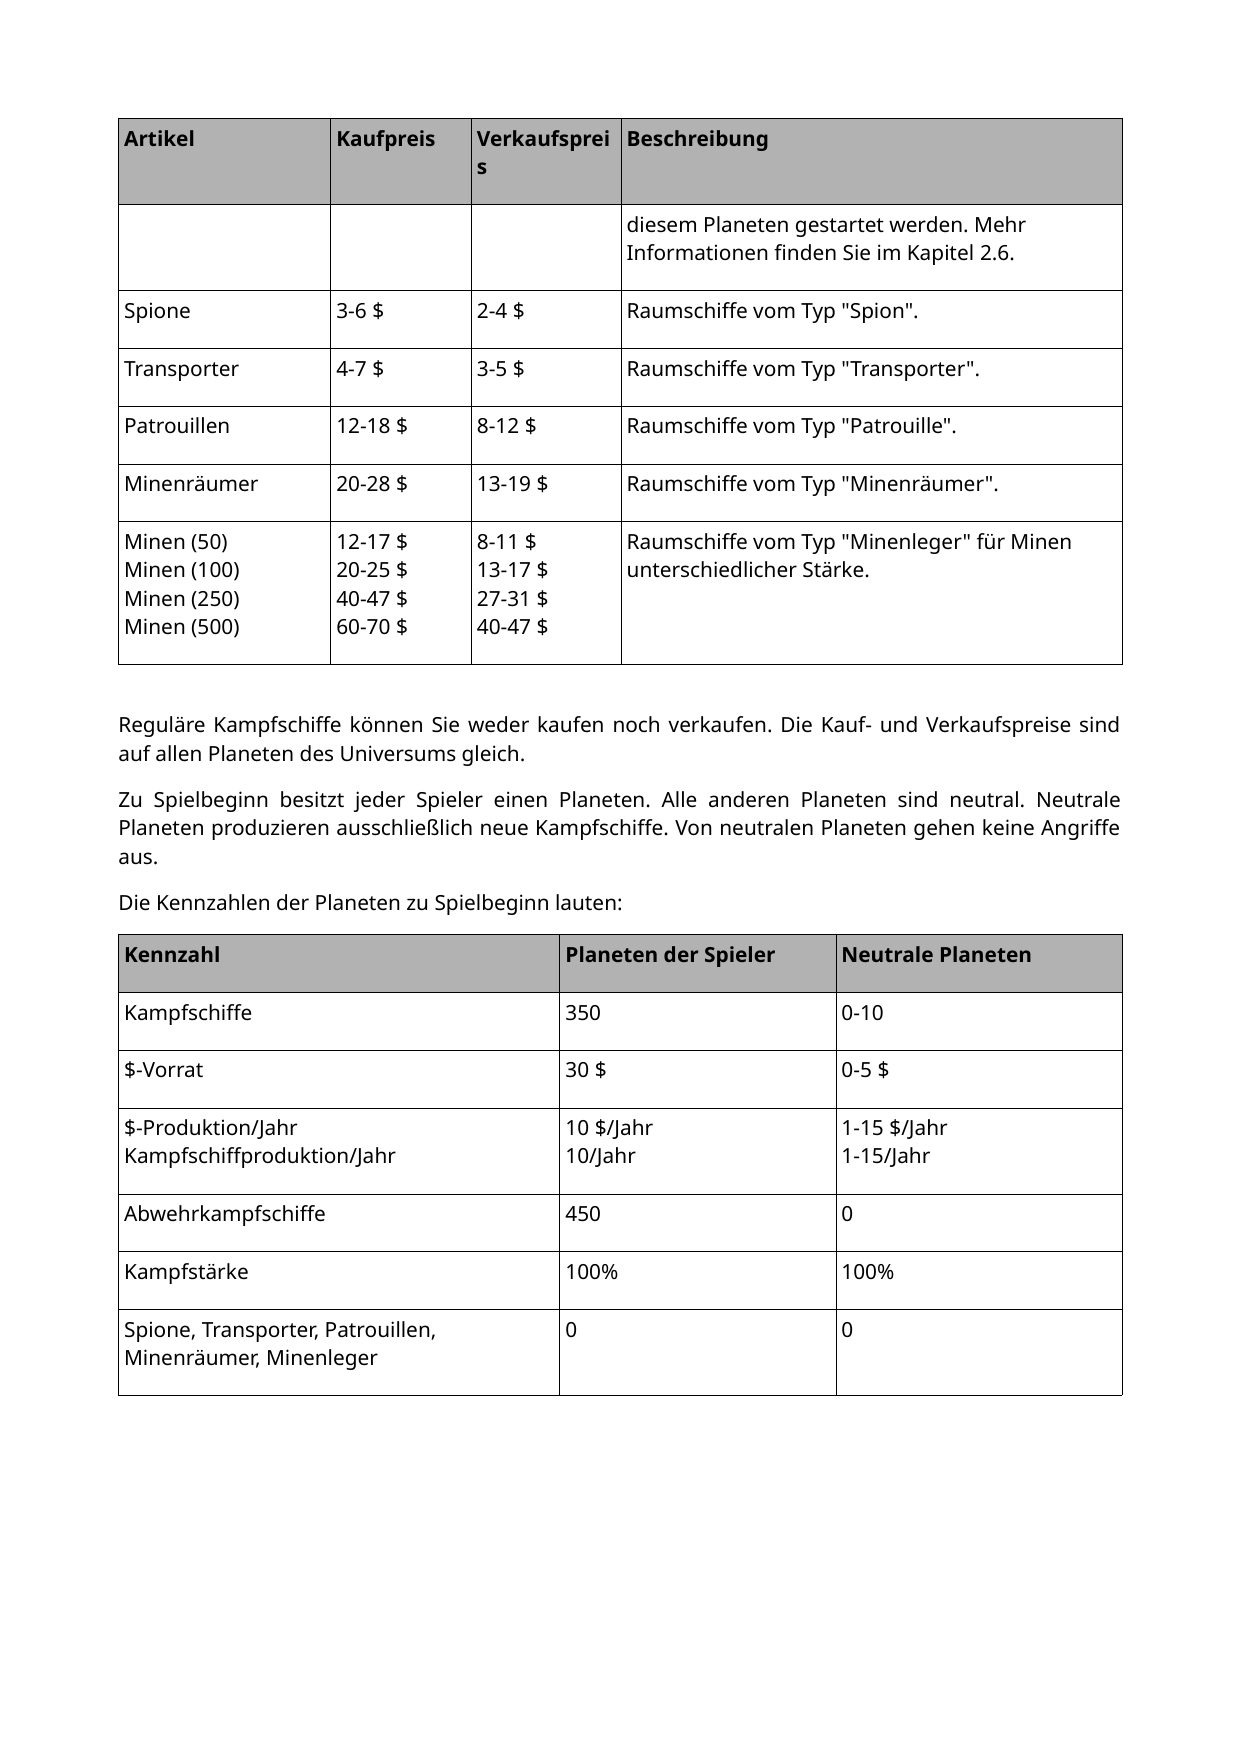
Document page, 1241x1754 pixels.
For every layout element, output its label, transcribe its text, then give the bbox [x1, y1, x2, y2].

table_header Artikel [119, 119, 330, 204]
table_cell 20-28 $ [331, 465, 471, 521]
table_cell Minen (50) Minen (100) Minen (250) Minen (500) [119, 522, 330, 664]
table_cell 10 $/Jahr 10/Jahr [560, 1109, 836, 1193]
table_cell Spione [119, 291, 330, 348]
table_cell Kampfstärke [119, 1252, 559, 1309]
table_cell Kampfschiffe [119, 993, 559, 1050]
table_cell Spione, Transporter, Patrouillen, Minenräumer, Minenleger [119, 1310, 559, 1395]
table_cell 3-5 $ [472, 349, 621, 406]
table_cell 0-10 [837, 993, 1122, 1050]
table_cell 4-7 $ [331, 349, 471, 406]
table_cell 12-18 $ [331, 407, 471, 463]
table_cell Patrouillen [119, 407, 330, 463]
table_cell 8-12 $ [472, 407, 621, 463]
table_cell 13-19 $ [472, 465, 621, 521]
table_header Kennzahl [119, 935, 559, 992]
table_cell 100% [560, 1252, 836, 1309]
table_cell 12-17 $ 20-25 $ 40-47 $ 60-70 $ [331, 522, 471, 664]
table_cell 0 [560, 1310, 836, 1395]
table_header Planeten der Spieler [560, 935, 836, 992]
table_cell 8-11 $ 13-17 $ 27-31 $ 40-47 $ [472, 522, 621, 664]
table_cell Raumschiffe vom Typ "Transporter". [622, 349, 1122, 406]
table_cell Raumschiffe vom Typ "Minenleger" für Minen unterschiedlicher Stärke. [622, 522, 1122, 664]
table_cell Raumschiffe vom Typ "Patrouille". [622, 407, 1122, 463]
table_cell Transporter [119, 349, 330, 406]
table_header Beschreibung [622, 119, 1122, 204]
table_cell Minenräumer [119, 465, 330, 521]
table_cell 2-4 $ [472, 291, 621, 348]
table_cell 1-15 $/Jahr 1-15/Jahr [837, 1109, 1122, 1193]
table_cell 350 [560, 993, 836, 1050]
text Die Kennzahlen der Planeten zu Spielbeginn lauten: [118, 888, 1122, 917]
table_cell Raumschiffe vom Typ "Minenräumer". [622, 465, 1122, 521]
table_header Neutrale Planeten [837, 935, 1122, 992]
table_header Verkaufspreis [472, 119, 621, 204]
table_cell [331, 205, 471, 290]
table_cell Abwehrkampfschiffe [119, 1195, 559, 1251]
table_cell 0-5 $ [837, 1051, 1122, 1107]
table_cell $-Vorrat [119, 1051, 559, 1107]
text Zu Spielbeginn besitzt jeder Spieler einen Planeten. Alle anderen Planeten sind neutral. Neutrale Planeten produzieren ausschließlich neue Kampfschiffe. Von neutralen Planeten gehen keine Angriffe aus. [118, 785, 1122, 870]
text Reguläre Kampfschiffe können Sie weder kaufen noch verkaufen. Die Kauf- und Verkaufspreise sind auf allen Planeten des Universums gleich. [118, 711, 1122, 767]
table_cell diesem Planeten gestartet werden. Mehr Informationen finden Sie im Kapitel 2.6. [622, 205, 1122, 290]
table_cell [472, 205, 621, 290]
table_cell 3-6 $ [331, 291, 471, 348]
table_cell 100% [837, 1252, 1122, 1309]
table_cell 0 [837, 1310, 1122, 1395]
table_header Kaufpreis [331, 119, 471, 204]
table_cell 30 $ [560, 1051, 836, 1107]
table_cell $-Produktion/Jahr Kampfschiffproduktion/Jahr [119, 1109, 559, 1193]
table_cell [119, 205, 330, 290]
table_cell Raumschiffe vom Typ "Spion". [622, 291, 1122, 348]
table_cell 450 [560, 1195, 836, 1251]
table_cell 0 [837, 1195, 1122, 1251]
